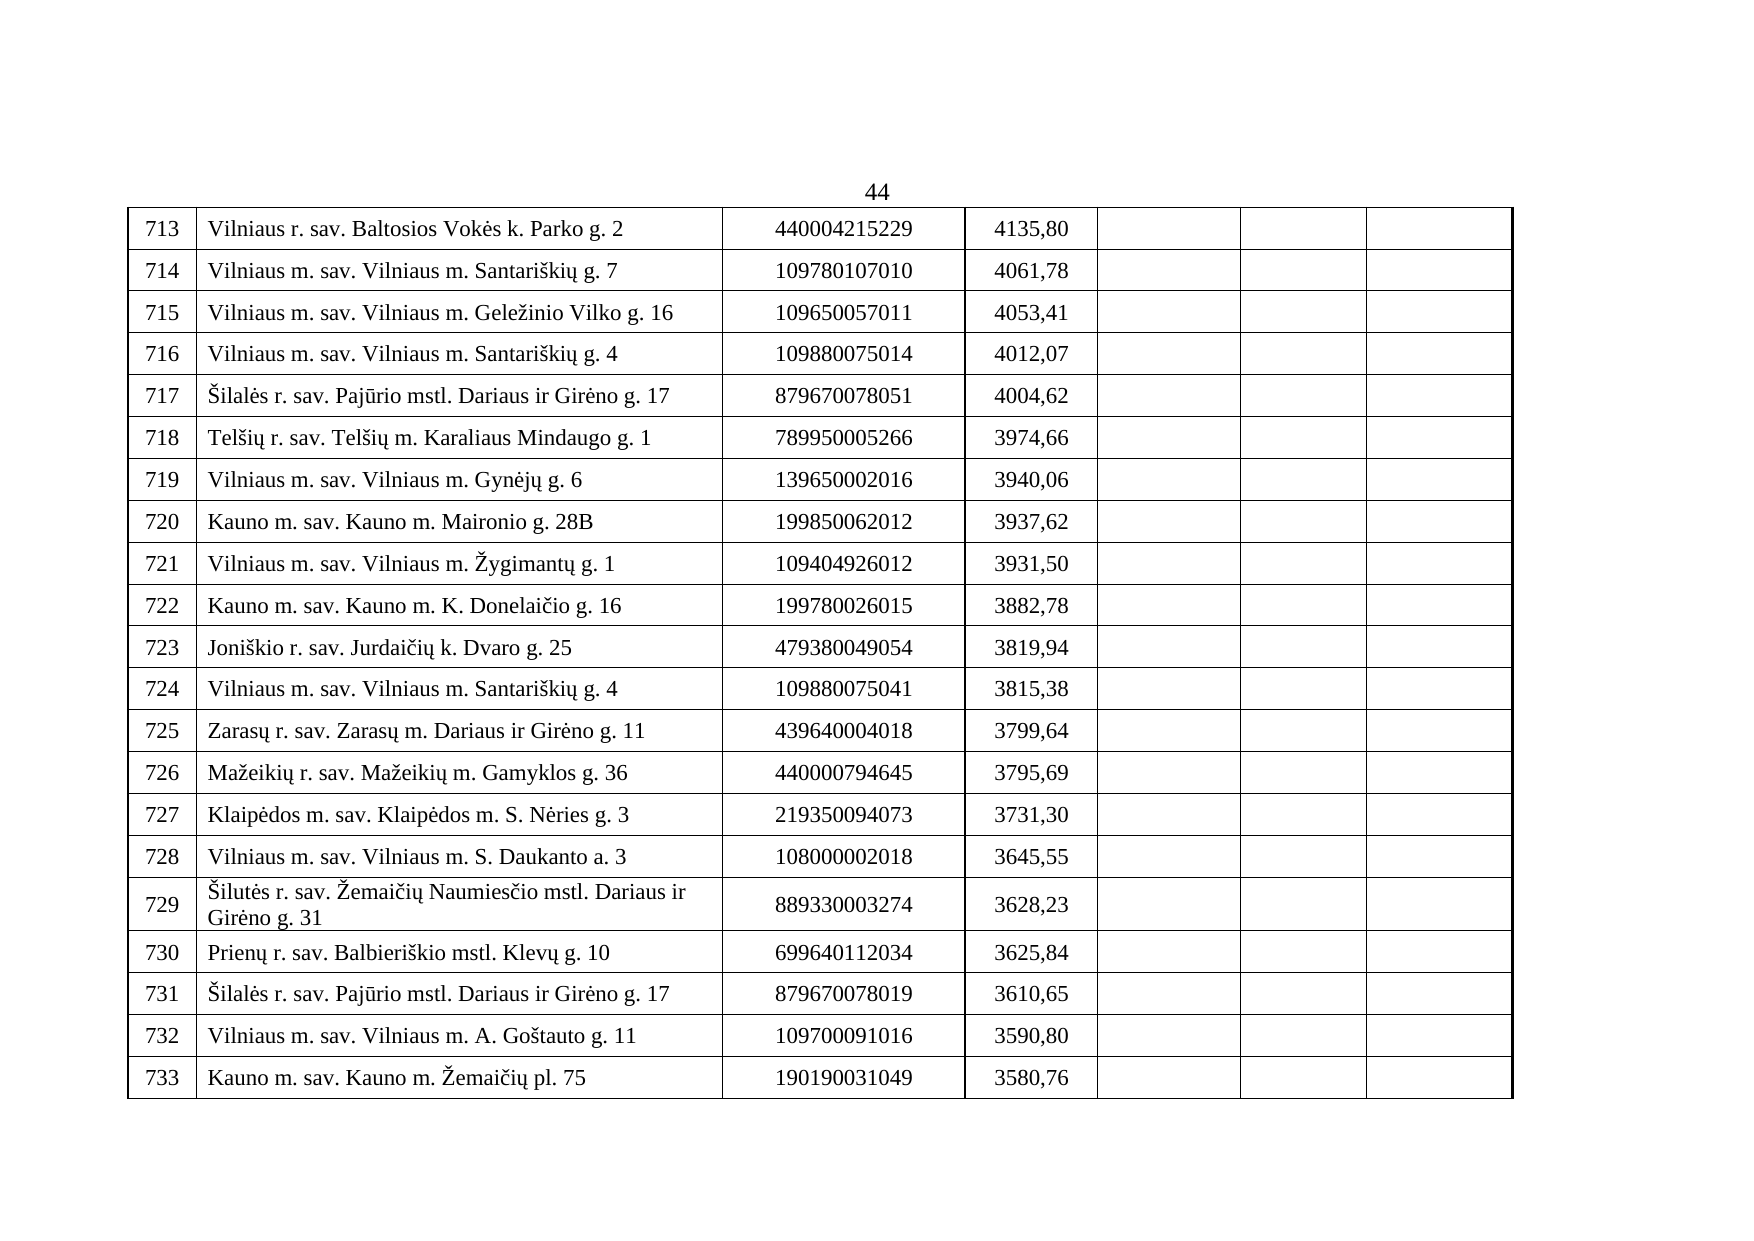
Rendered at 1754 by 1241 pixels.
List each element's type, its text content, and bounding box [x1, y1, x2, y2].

table_cell Klaipėdos m. sav. Klaipėdos m. S. Nėries g. 3 [197, 794, 722, 835]
table_cell 727 [129, 794, 196, 835]
table_cell [1367, 333, 1511, 374]
table_cell [1367, 931, 1511, 972]
table_cell 3819,94 [966, 626, 1097, 667]
table_cell 3795,69 [966, 752, 1097, 793]
table_cell Vilniaus m. sav. Vilniaus m. S. Daukanto a. 3 [197, 836, 722, 877]
table_cell 4012,07 [966, 333, 1097, 374]
table_cell [1367, 878, 1511, 930]
table_cell [1241, 710, 1366, 751]
table_cell Vilniaus m. sav. Vilniaus m. Santariškių g. 7 [197, 250, 722, 290]
table_cell [1098, 794, 1240, 835]
table_cell [1241, 543, 1366, 583]
table_cell [1367, 543, 1511, 583]
table_cell [1098, 208, 1240, 248]
table_cell [1367, 417, 1511, 458]
table_cell [1367, 585, 1511, 625]
table_cell [1367, 626, 1511, 667]
table_cell [1241, 668, 1366, 709]
table_cell 713 [129, 208, 196, 248]
table_cell 729 [129, 878, 196, 930]
table_cell [1241, 459, 1366, 500]
table_cell Prienų r. sav. Balbieriškio mstl. Klevų g. 10 [197, 931, 722, 972]
table_cell [1367, 375, 1511, 416]
table_cell [1098, 417, 1240, 458]
table_cell [1098, 878, 1240, 930]
table_cell [1241, 585, 1366, 625]
table_cell 3799,64 [966, 710, 1097, 751]
table_cell Kauno m. sav. Kauno m. Maironio g. 28B [197, 501, 722, 542]
table_cell 731 [129, 973, 196, 1014]
table_cell Vilniaus m. sav. Vilniaus m. A. Goštauto g. 11 [197, 1015, 722, 1056]
table_cell 725 [129, 710, 196, 751]
table_cell Vilniaus m. sav. Vilniaus m. Žygimantų g. 1 [197, 543, 722, 583]
table_cell Šilutės r. sav. Žemaičių Naumiesčio mstl. Dariaus ir Girėno g. 31 [197, 878, 722, 930]
table_cell [1241, 752, 1366, 793]
table_cell 439640004018 [723, 710, 964, 751]
table_cell [1367, 459, 1511, 500]
table_cell 440004215229 [723, 208, 964, 248]
table_cell 190190031049 [723, 1057, 964, 1098]
table_cell [1098, 1057, 1240, 1098]
table_cell [1367, 1057, 1511, 1098]
table_cell 733 [129, 1057, 196, 1098]
table_cell 3580,76 [966, 1057, 1097, 1098]
table_cell 726 [129, 752, 196, 793]
table_cell 730 [129, 931, 196, 972]
table_cell [1098, 752, 1240, 793]
table_cell 714 [129, 250, 196, 290]
table_cell Vilniaus r. sav. Baltosios Vokės k. Parko g. 2 [197, 208, 722, 248]
table_cell Kauno m. sav. Kauno m. Žemaičių pl. 75 [197, 1057, 722, 1098]
table_cell 717 [129, 375, 196, 416]
table_cell [1367, 836, 1511, 877]
table_cell [1098, 501, 1240, 542]
table_cell Vilniaus m. sav. Vilniaus m. Santariškių g. 4 [197, 333, 722, 374]
table_cell 721 [129, 543, 196, 583]
table_cell 3625,84 [966, 931, 1097, 972]
table_cell [1241, 878, 1366, 930]
table_cell 715 [129, 291, 196, 332]
table_cell 789950005266 [723, 417, 964, 458]
table_cell [1098, 459, 1240, 500]
table_cell 440000794645 [723, 752, 964, 793]
table_cell 724 [129, 668, 196, 709]
table_cell 109880075014 [723, 333, 964, 374]
table_cell 720 [129, 501, 196, 542]
table_cell [1098, 1015, 1240, 1056]
table_cell 3590,80 [966, 1015, 1097, 1056]
table_cell [1098, 375, 1240, 416]
table_cell 3940,06 [966, 459, 1097, 500]
table_cell [1367, 291, 1511, 332]
table_cell [1367, 501, 1511, 542]
table_cell 109880075041 [723, 668, 964, 709]
table_cell 109780107010 [723, 250, 964, 290]
table_cell [1098, 543, 1240, 583]
table_cell [1367, 973, 1511, 1014]
table_cell 3882,78 [966, 585, 1097, 625]
table_cell 879670078019 [723, 973, 964, 1014]
table_cell 4004,62 [966, 375, 1097, 416]
table_cell 199780026015 [723, 585, 964, 625]
table_cell 732 [129, 1015, 196, 1056]
table_cell Vilniaus m. sav. Vilniaus m. Gynėjų g. 6 [197, 459, 722, 500]
table_cell [1241, 626, 1366, 667]
table_cell [1241, 836, 1366, 877]
table_cell [1241, 1015, 1366, 1056]
table_cell [1241, 1057, 1366, 1098]
table_cell [1241, 417, 1366, 458]
table_cell [1098, 626, 1240, 667]
table_cell [1367, 794, 1511, 835]
table_cell 716 [129, 333, 196, 374]
table_cell Šilalės r. sav. Pajūrio mstl. Dariaus ir Girėno g. 17 [197, 375, 722, 416]
table_cell 3931,50 [966, 543, 1097, 583]
table_cell Vilniaus m. sav. Vilniaus m. Santariškių g. 4 [197, 668, 722, 709]
table_cell 3815,38 [966, 668, 1097, 709]
table_cell 879670078051 [723, 375, 964, 416]
table_cell 4061,78 [966, 250, 1097, 290]
table_cell 3974,66 [966, 417, 1097, 458]
table_cell Mažeikių r. sav. Mažeikių m. Gamyklos g. 36 [197, 752, 722, 793]
table_cell [1241, 794, 1366, 835]
table_cell [1098, 333, 1240, 374]
table_cell 199850062012 [723, 501, 964, 542]
table_cell 723 [129, 626, 196, 667]
table_cell 699640112034 [723, 931, 964, 972]
table_cell [1241, 973, 1366, 1014]
table_cell [1367, 710, 1511, 751]
table_cell 479380049054 [723, 626, 964, 667]
table_cell 3937,62 [966, 501, 1097, 542]
table_cell 719 [129, 459, 196, 500]
table_cell [1098, 250, 1240, 290]
table_cell [1098, 973, 1240, 1014]
table_cell [1098, 291, 1240, 332]
table_cell [1241, 208, 1366, 248]
table_cell [1241, 375, 1366, 416]
table_cell [1241, 931, 1366, 972]
table_cell [1098, 931, 1240, 972]
table_cell [1241, 333, 1366, 374]
table_cell 3731,30 [966, 794, 1097, 835]
table_cell 109650057011 [723, 291, 964, 332]
table_cell Šilalės r. sav. Pajūrio mstl. Dariaus ir Girėno g. 17 [197, 973, 722, 1014]
table_cell 108000002018 [723, 836, 964, 877]
table_cell 728 [129, 836, 196, 877]
table_cell [1367, 752, 1511, 793]
table_cell 4053,41 [966, 291, 1097, 332]
table_cell Joniškio r. sav. Jurdaičių k. Dvaro g. 25 [197, 626, 722, 667]
table_cell 722 [129, 585, 196, 625]
table_cell 109404926012 [723, 543, 964, 583]
table_cell [1241, 250, 1366, 290]
table_cell [1098, 836, 1240, 877]
table_cell 889330003274 [723, 878, 964, 930]
table_cell [1367, 250, 1511, 290]
table_cell 4135,80 [966, 208, 1097, 248]
table_cell [1098, 585, 1240, 625]
table_cell [1241, 501, 1366, 542]
table_cell 139650002016 [723, 459, 964, 500]
table_cell 718 [129, 417, 196, 458]
table_cell [1098, 668, 1240, 709]
table_cell 3610,65 [966, 973, 1097, 1014]
table_cell [1367, 668, 1511, 709]
table_cell [1241, 291, 1366, 332]
table_cell Telšių r. sav. Telšių m. Karaliaus Mindaugo g. 1 [197, 417, 722, 458]
table_cell Zarasų r. sav. Zarasų m. Dariaus ir Girėno g. 11 [197, 710, 722, 751]
table_cell 3628,23 [966, 878, 1097, 930]
table_cell [1098, 710, 1240, 751]
table_cell 219350094073 [723, 794, 964, 835]
table_cell 3645,55 [966, 836, 1097, 877]
table_cell 109700091016 [723, 1015, 964, 1056]
table_cell Kauno m. sav. Kauno m. K. Donelaičio g. 16 [197, 585, 722, 625]
table_cell [1367, 1015, 1511, 1056]
table_cell [1367, 208, 1511, 248]
table_cell Vilniaus m. sav. Vilniaus m. Geležinio Vilko g. 16 [197, 291, 722, 332]
